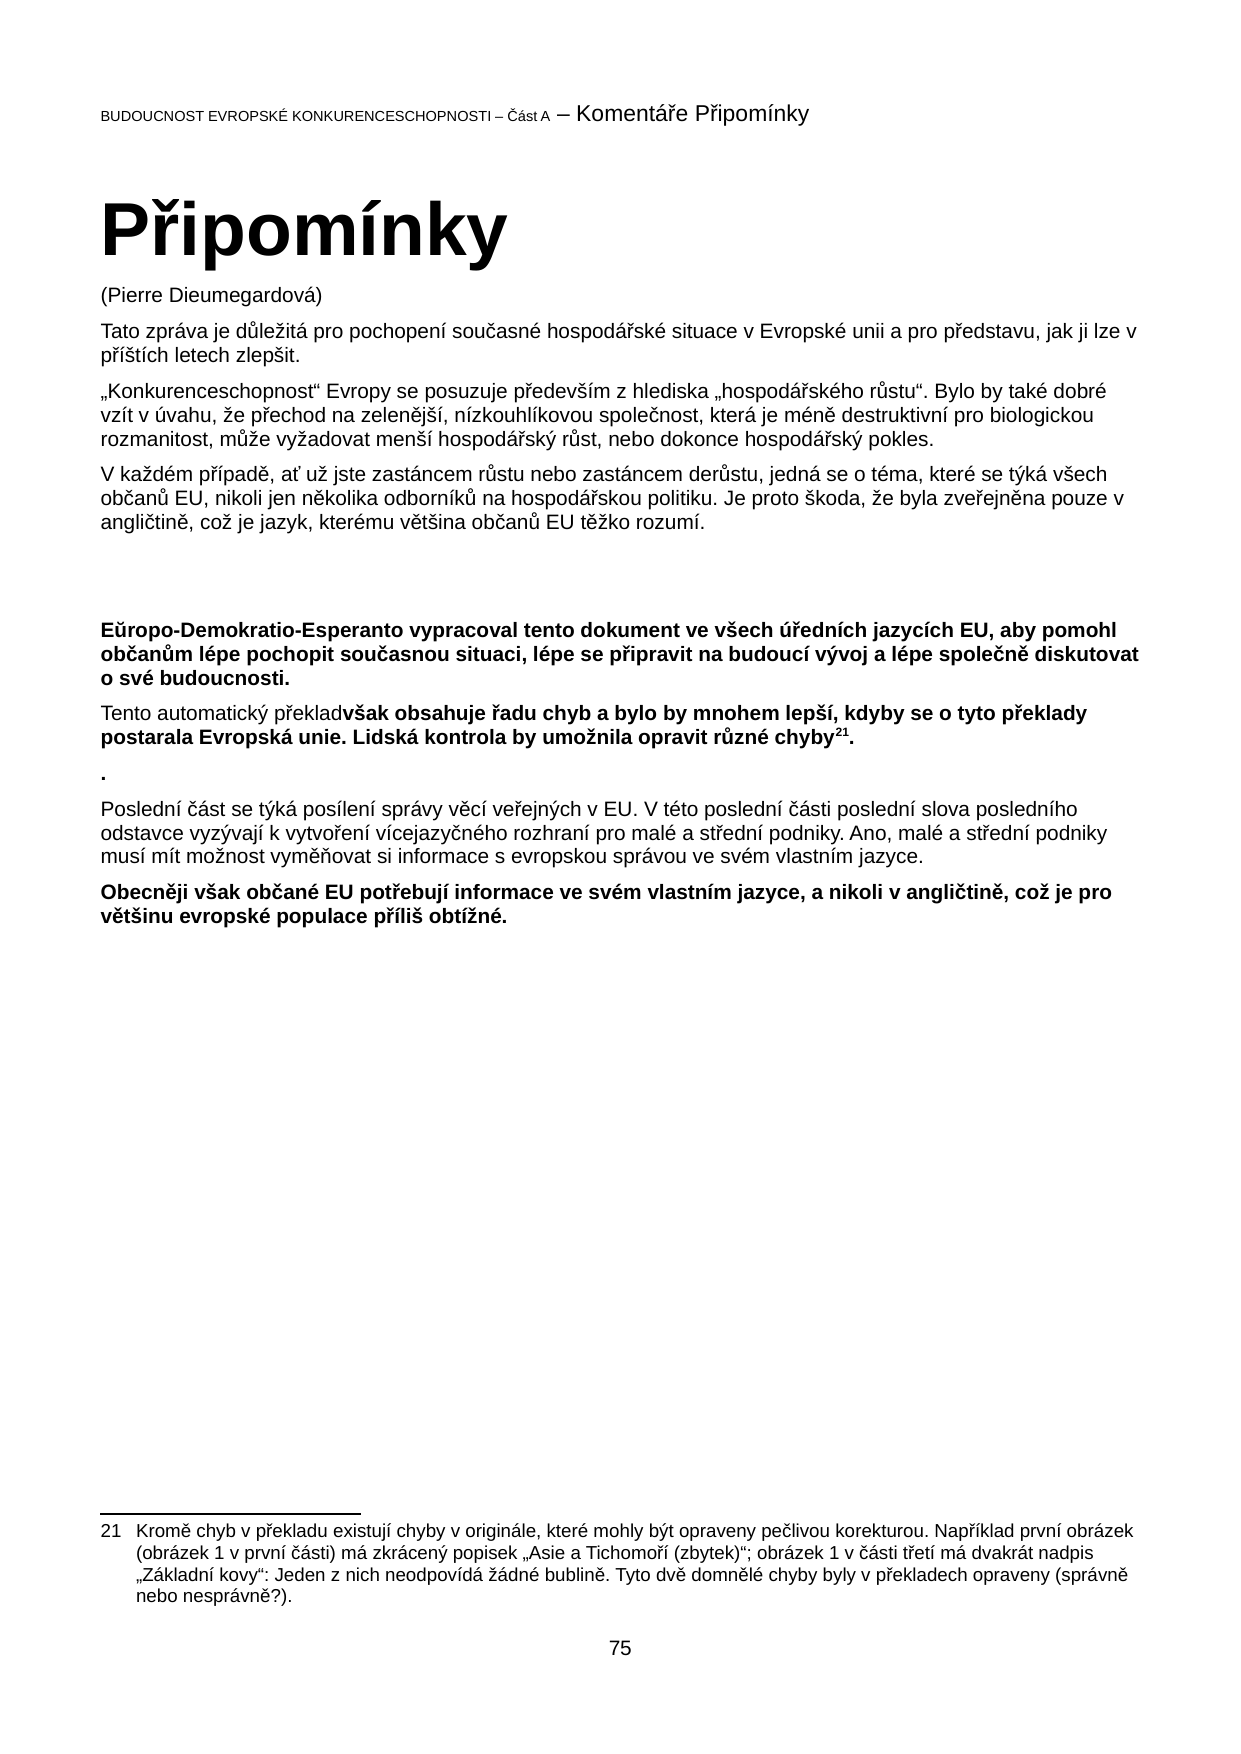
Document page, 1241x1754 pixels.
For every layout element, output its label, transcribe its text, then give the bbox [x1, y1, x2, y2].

text Poslední část se týká posílení správy věcí veřejných v EU. V této poslední části poslední slova posledního odstavce vyzývají k vytvoření vícejazyčného rozhraní pro malé a střední podniky. Ano, malé a střední podniky musí mít možnost vyměňovat si informace s evropskou správou ve svém vlastním jazyce. [100, 796, 1140, 868]
text Tento automatický překladvšak obsahuje řadu chyb a bylo by mnohem lepší, kdyby se o tyto překlady postarala Evropská unie. Lidská kontrola by umožnila opravit různé chyby. [100, 701, 1140, 749]
subtitle Připomínky [100, 184, 1140, 271]
text V každém případě, ať už jste zastáncem růstu nebo zastáncem derůstu, jedná se o téma, které se týká všech občanů EU, nikoli jen několika odborníků na hospodářskou politiku. Je proto škoda, že byla zveřejněna pouze v angličtině, což je jazyk, kterému většina občanů EU těžko rozumí. [100, 462, 1140, 534]
text Obecněji však občané EU potřebují informace ve svém vlastním jazyce, a nikoli v angličtině, což je pro většinu evropské populace příliš obtížné. [100, 880, 1140, 928]
text „Konkurenceschopnost“ Evropy se posuzuje především z hlediska „hospodářského růstu“. Bylo by také dobré vzít v úvahu, že přechod na zelenější, nízkouhlíkovou společnost, která je méně destruktivní pro biologickou rozmanitost, může vyžadovat menší hospodářský růst, nebo dokonce hospodářský pokles. [100, 379, 1140, 451]
text . [100, 761, 1140, 785]
text Kromě chyb v překladu existují chyby v originále, které mohly být opraveny pečlivou korekturou. Například první obrázek (obrázek 1 v první části) má zkrácený popisek „Asie a Tichomoří (zbytek)“; obrázek 1 v části třetí má dvakrát nadpis „Základní kovy“: Jeden z nich neodpovídá žádné bublině. Tyto dvě domnělé chyby byly v překladech opraveny (správně nebo nesprávně?). [100, 1520, 1140, 1606]
text (Pierre Dieumegardová) [100, 283, 1140, 307]
text Tato zpráva je důležitá pro pochopení současné hospodářské situace v Evropské unii a pro představu, jak ji lze v příštích letech zlepšit. [100, 319, 1140, 367]
text Eŭropo-Demokratio-Esperanto vypracoval tento dokument ve všech úředních jazycích EU, aby pomohl občanům lépe pochopit současnou situaci, lépe se připravit na budoucí vývoj a lépe společně diskutovat o své budoucnosti. [100, 617, 1140, 689]
